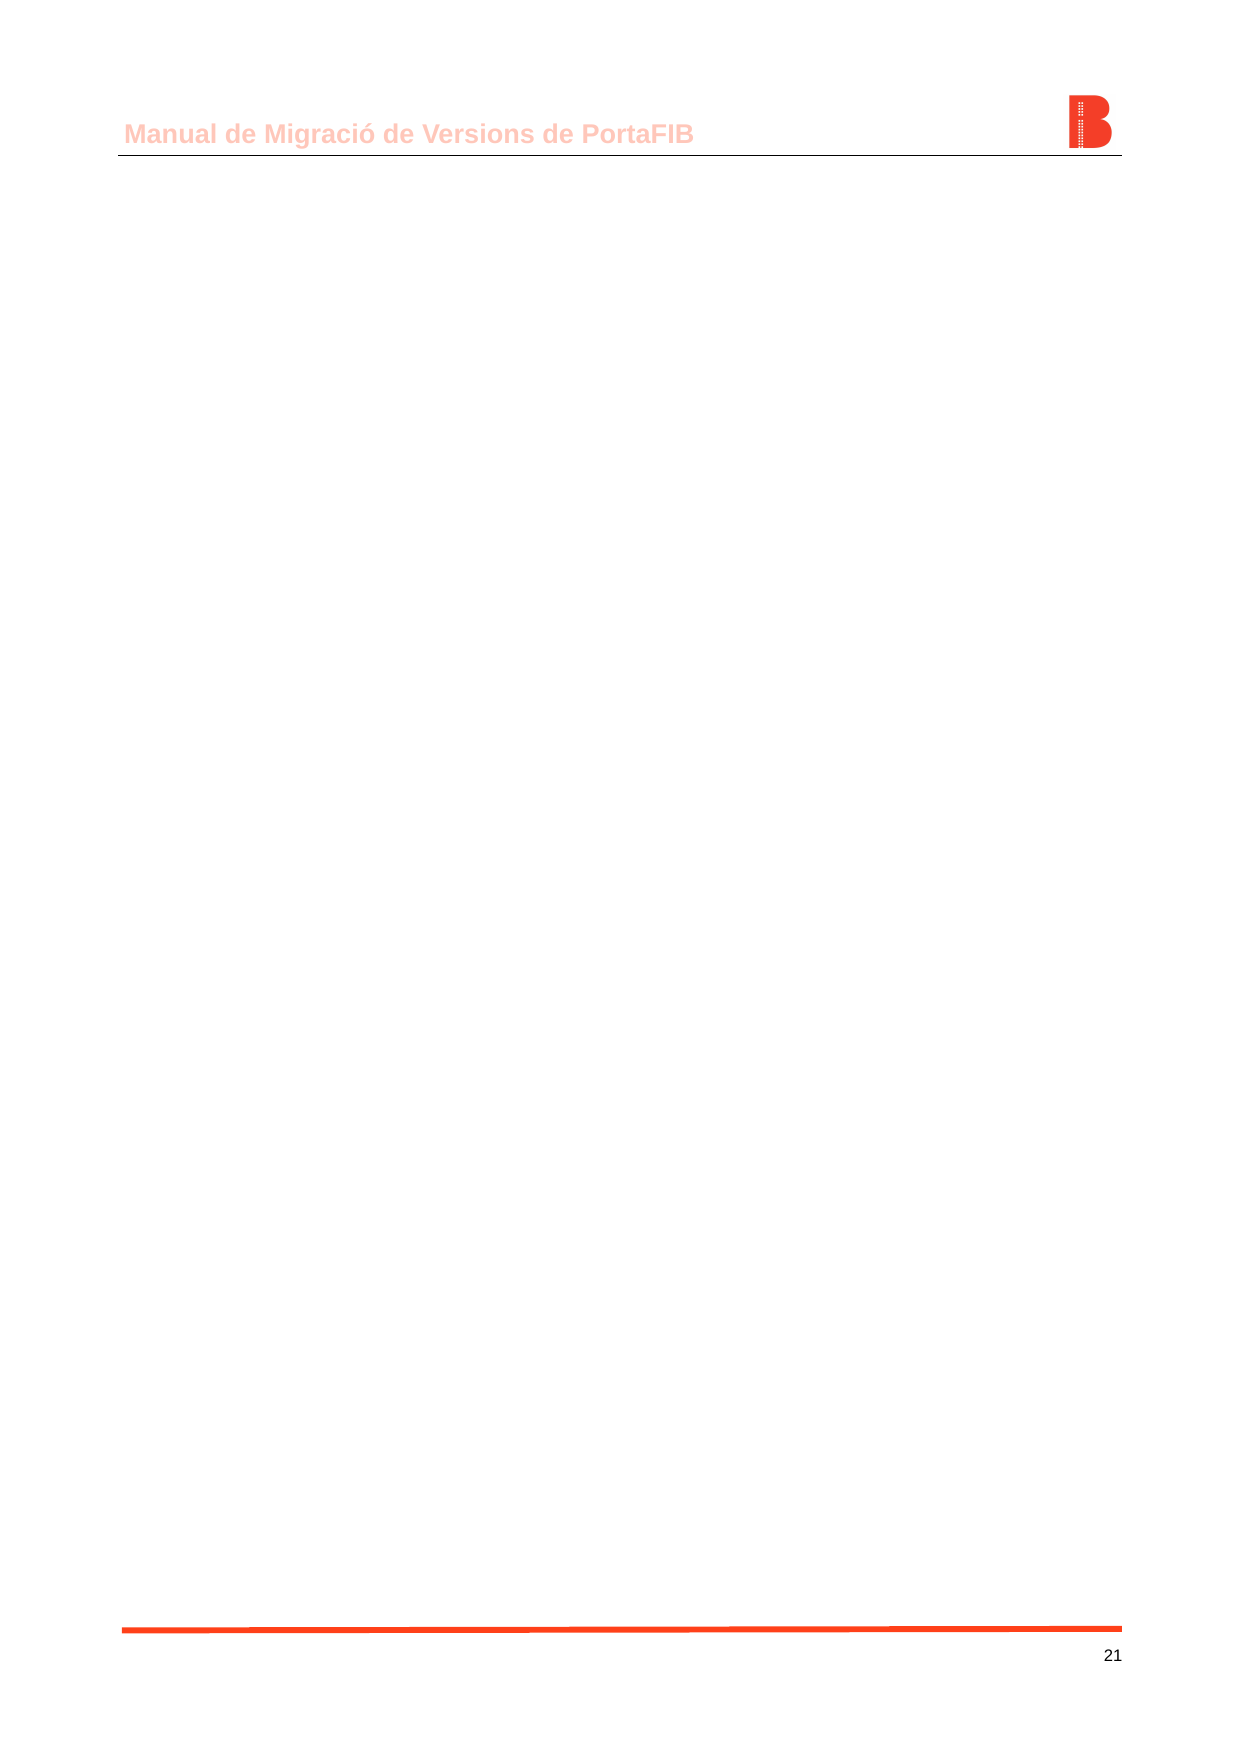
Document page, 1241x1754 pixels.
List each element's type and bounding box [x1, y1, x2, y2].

picture [1063, 94, 1117, 150]
